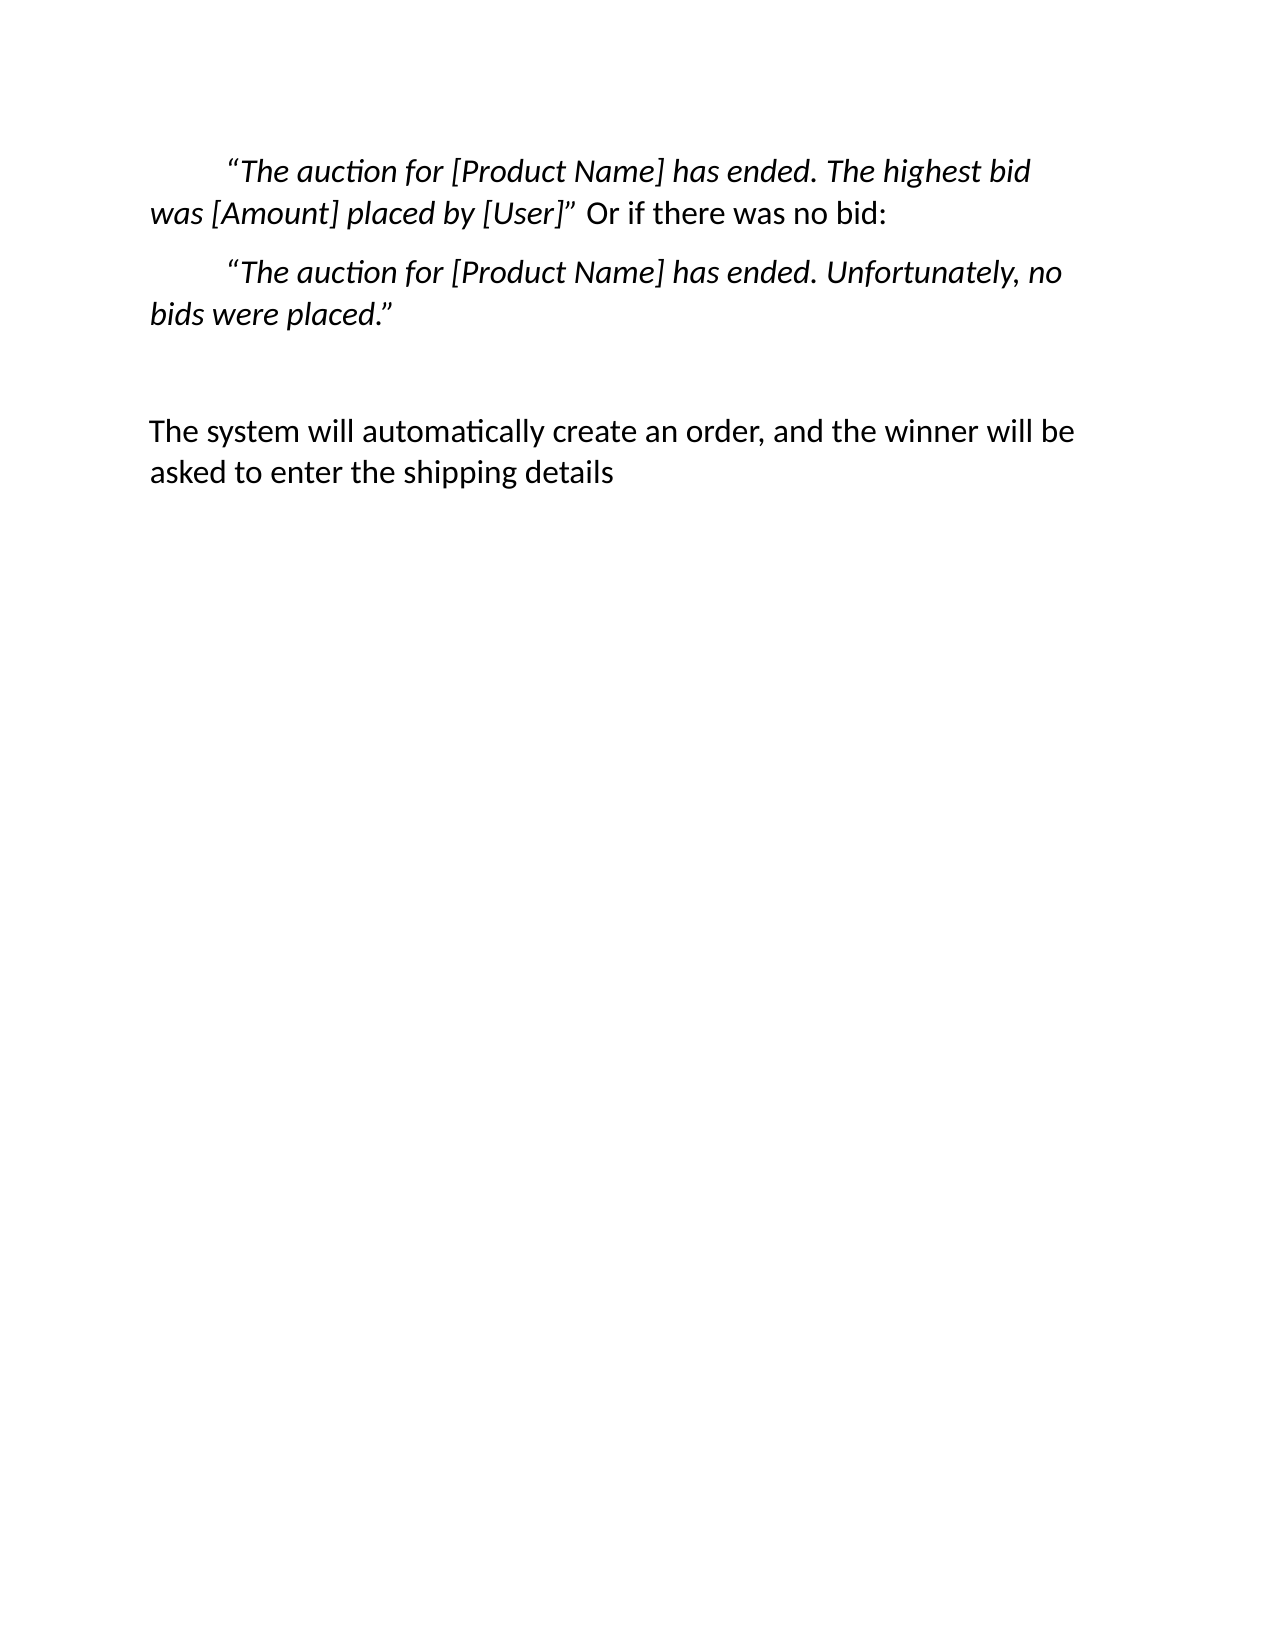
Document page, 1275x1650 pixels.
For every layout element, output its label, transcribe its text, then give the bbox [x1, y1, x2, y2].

text “The auction for [Product Name] has ended. The highest bid was [Amount] placed by [User]” Or if there was no bid: [148, 150, 1094, 233]
text The system will automatically create an order, and the winner will be asked to enter the shipping details [148, 410, 1123, 492]
text “The auction for [Product Name] has ended. Unfortunately, no bids were placed.” [148, 251, 1094, 333]
